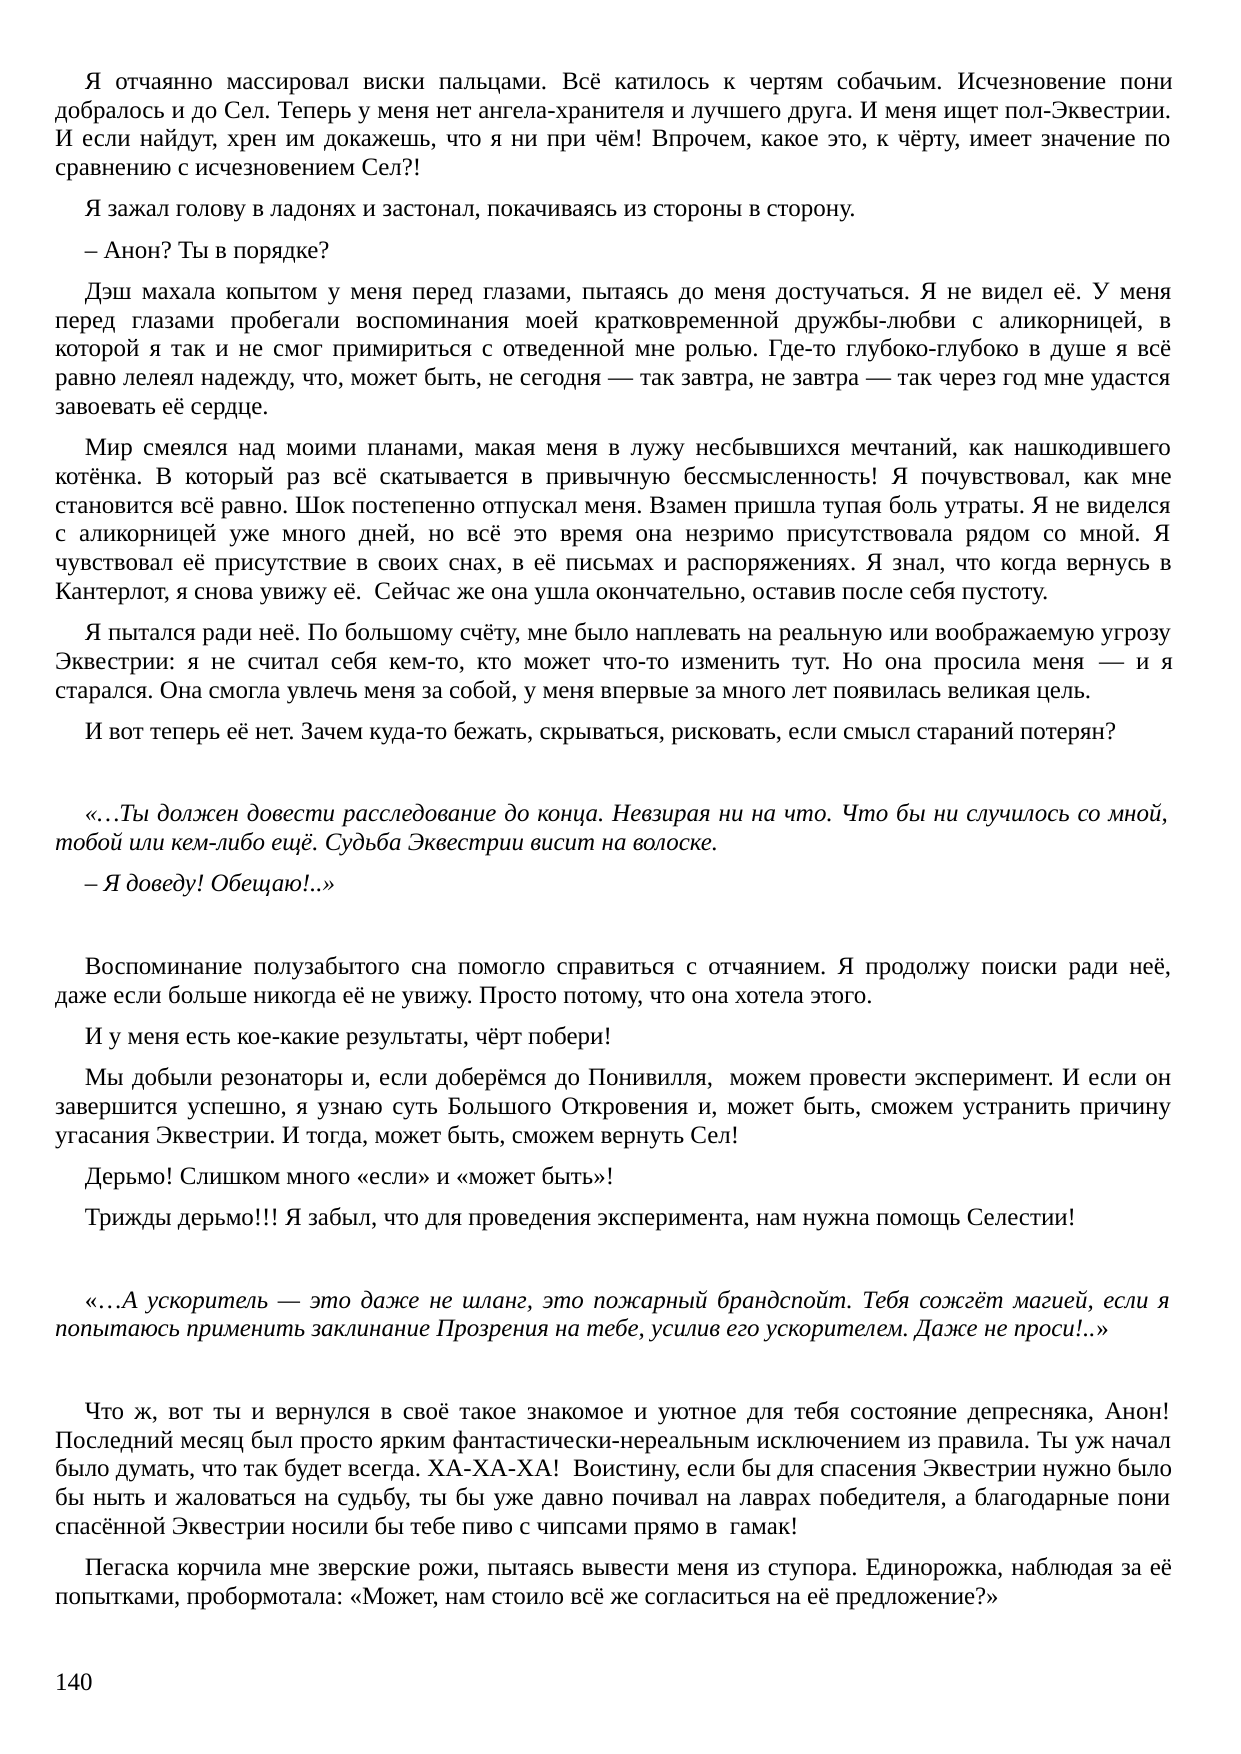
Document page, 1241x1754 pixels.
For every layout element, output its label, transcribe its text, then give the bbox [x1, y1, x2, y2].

text – Анон? Ты в порядке? [55, 235, 1173, 263]
text Я зажал голову в ладонях и застонал, покачиваясь из стороны в сторону. [55, 193, 1173, 222]
text Трижды дерьмо!!! Я забыл, что для проведения эксперимента, нам нужна помощь Селестии! [55, 1202, 1173, 1231]
text Воспоминание полузабытого сна помогло справиться с отчаянием. Я продолжу поиски ради неё, даже если больше никогда её не увижу. Просто потому, что она хотела этого. [55, 951, 1173, 1008]
text Дэш махала копытом у меня перед глазами, пытаясь до меня достучаться. Я не видел её. У меня перед глазами пробегали воспоминания моей кратковременной дружбы-любви с аликорницей, в которой я так и не смог примириться с отведенной мне ролью. Где-то глубоко-глубоко в душе я всё равно лелеял надежду, что, может быть, не сегодня — так завтра, не завтра — так через год мне удастся завоевать её сердце. [55, 276, 1173, 420]
text Дерьмо! Слишком много «если» и «может быть»! [55, 1161, 1173, 1190]
text И у меня есть кое-какие результаты, чёрт побери! [55, 1021, 1173, 1050]
text – Я доведу! Обещаю!..» [55, 868, 1173, 897]
text Я отчаянно массировал виски пальцами. Всё катилось к чертям собачьим. Исчезновение пони добралось и до Сел. Теперь у меня нет ангела-хранителя и лучшего друга. И меня ищет пол-Эквестрии. И если найдут, хрен им докажешь, что я ни при чём! Впрочем, какое это, к чёрту, имеет значение по сравнению с исчезновением Сел?! [55, 66, 1173, 181]
text И вот теперь её нет. Зачем куда-то бежать, скрываться, рисковать, если смысл стараний потерян? [55, 716, 1173, 745]
text «…Ты должен довести расследование до конца. Невзирая ни на что. Что бы ни случилось со мной, тобой или кем-либо ещё. Судьба Эквестрии висит на волоске. [55, 798, 1173, 856]
text Мир смеялся над моими планами, макая меня в лужу несбывшихся мечтаний, как нашкодившего котёнка. В который раз всё скатывается в привычную бессмысленность! Я почувствовал, как мне становится всё равно. Шок постепенно отпускал меня. Взамен пришла тупая боль утраты. Я не виделся с аликорницей уже много дней, но всё это время она незримо присутствовала рядом со мной. Я чувствовал её присутствие в своих снах, в её письмах и распоряжениях. Я знал, что когда вернусь в Кантерлот, я снова увижу её. Сейчас же она ушла окончательно, оставив после себя пустоту. [55, 432, 1173, 605]
text Мы добыли резонаторы и, если доберёмся до Понивилля, можем провести эксперимент. И если он завершится успешно, я узнаю суть Большого Откровения и, может быть, сможем устранить причину угасания Эквестрии. И тогда, может быть, сможем вернуть Сел! [55, 1062, 1173, 1148]
text Пегаска корчила мне зверские рожи, пытаясь вывести меня из ступора. Единорожка, наблюдая за её попытками, пробормотала: «Может, нам стоило всё же согласиться на её предложение?» [55, 1552, 1173, 1610]
text «…А ускоритель — это даже не шланг, это пожарный брандспойт. Тебя сожгёт магией, если я попытаюсь применить заклинание Прозрения на тебе, усилив его ускорителем. Даже не проси!..» [55, 1285, 1173, 1342]
text Я пытался ради неё. По большому счёту, мне было наплевать на реальную или воображаемую угрозу Эквестрии: я не считал себя кем-то, кто может что-то изменить тут. Но она просила меня — и я старался. Она смогла увлечь меня за собой, у меня впервые за много лет появилась великая цель. [55, 617, 1173, 703]
text Что ж, вот ты и вернулся в своё такое знакомое и уютное для тебя состояние депресняка, Анон! Последний месяц был просто ярким фантастически-нереальным исключением из правила. Ты уж начал было думать, что так будет всегда. ХА-ХА-ХА! Воистину, если бы для спасения Эквестрии нужно было бы ныть и жаловаться на судьбу, ты бы уже давно почивал на лаврах победителя, а благодарные пони спасённой Эквестрии носили бы тебе пиво с чипсами прямо в гамак! [55, 1396, 1173, 1540]
